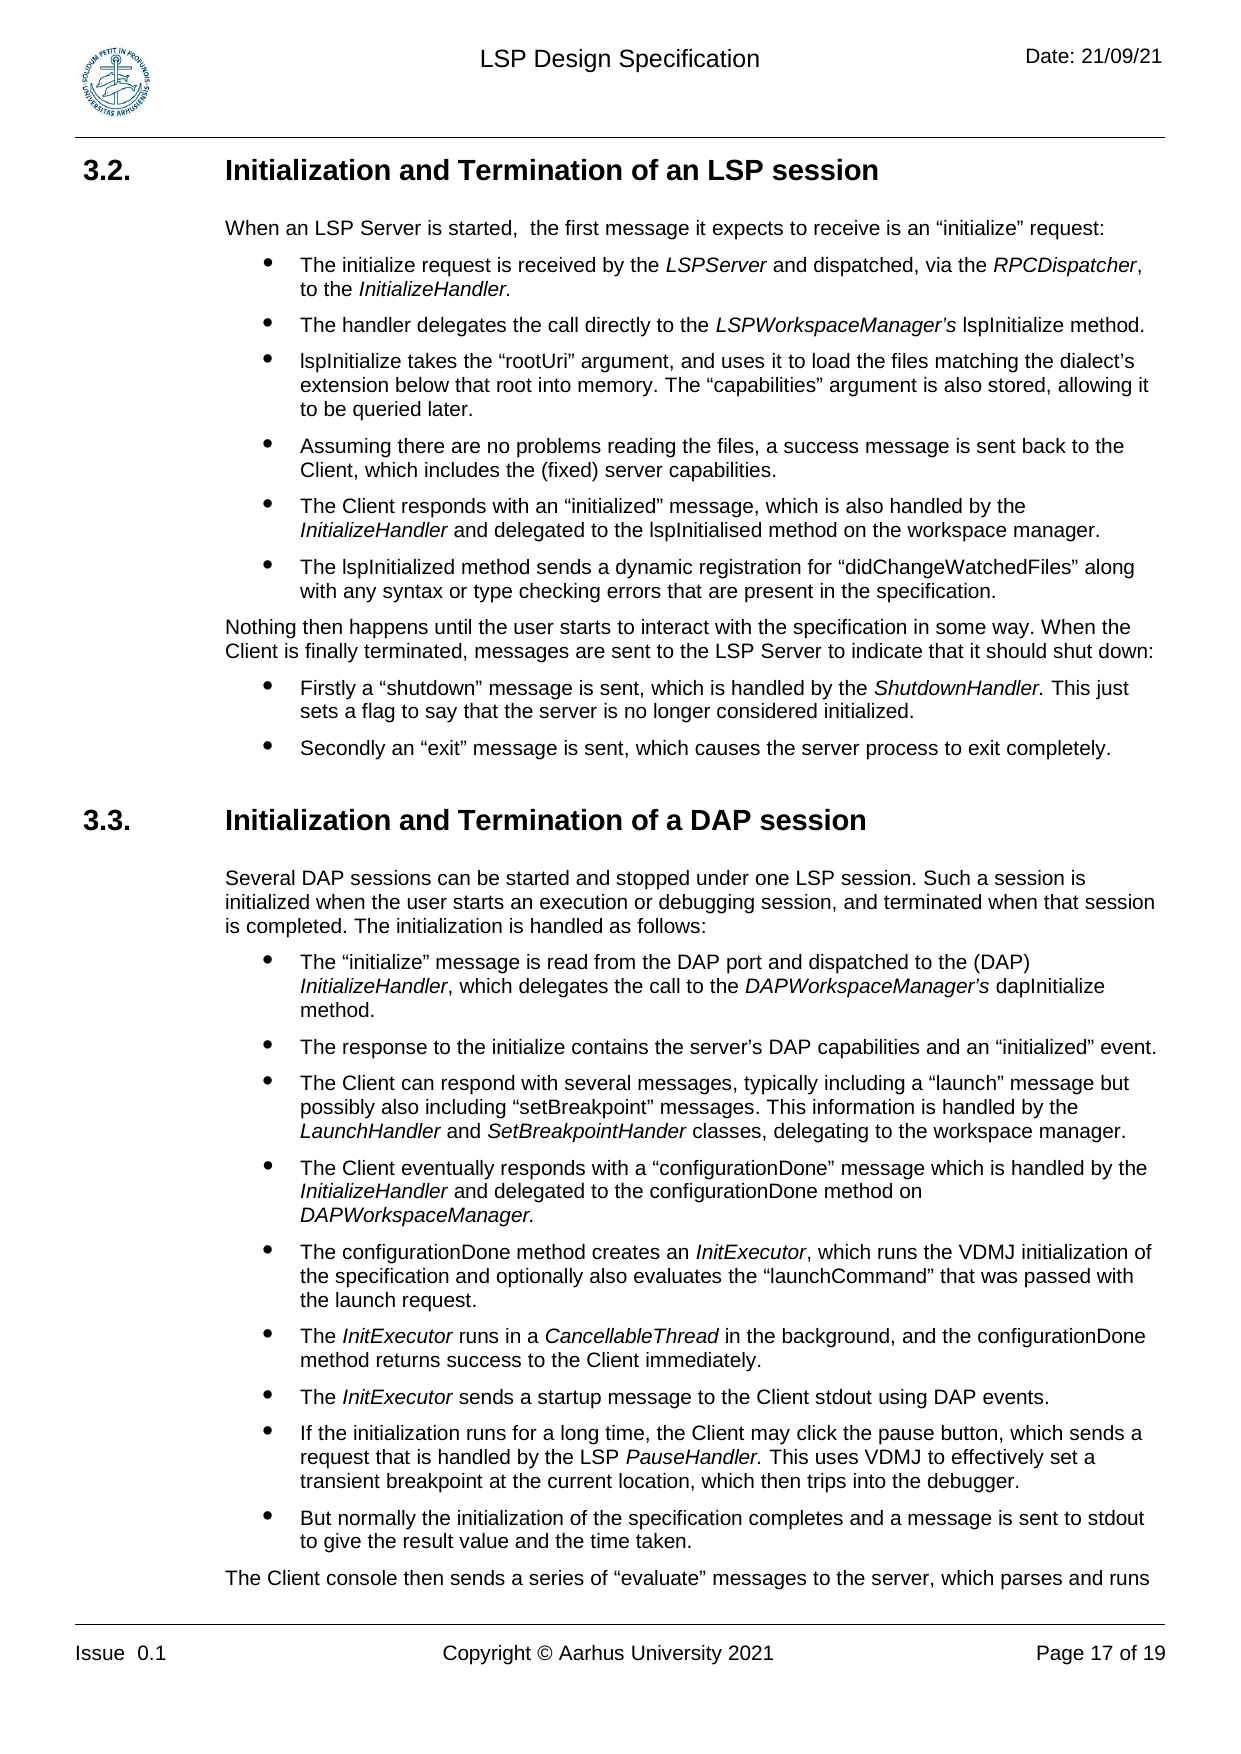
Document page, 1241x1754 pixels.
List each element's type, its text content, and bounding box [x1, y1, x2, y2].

text When an LSP Server is started, the first message it expects to receive is an “initialize” request: [225, 216, 1165, 240]
list The lspInitialized method sends a dynamic registration for “didChangeWatchedFiles” along with any syntax or type checking errors that are present in the specification. [262, 555, 1165, 603]
list The response to the initialize contains the server’s DAP capabilities and an “initialized” event. [262, 1035, 1165, 1059]
subtitle Initialization and Termination of an LSP session [75, 153, 1165, 186]
list The handler delegates the call directly to the LSPWorkspaceManager’s lspInitialize method. [262, 313, 1165, 337]
list Secondly an “exit” message is sent, which causes the server process to exit completely. [262, 736, 1165, 760]
list But normally the initialization of the specification completes and a message is sent to stdout to give the result value and the time taken. [262, 1506, 1165, 1554]
list The Client can respond with several messages, typically including a “launch” message but possibly also including “setBreakpoint” messages. This information is handled by the LaunchHandler and SetBreakpointHander classes, delegating to the workspace manager. [262, 1071, 1165, 1143]
list If the initialization runs for a long time, the Client may click the pause button, which sends a request that is handled by the LSP PauseHandler. This uses VDMJ to effectively set a transient breakpoint at the current location, which then trips into the debugger. [262, 1421, 1165, 1493]
subtitle Initialization and Termination of a DAP session [75, 803, 1165, 836]
list The Client eventually responds with a “configurationDone” message which is handled by the InitializeHandler and delegated to the configurationDone method on DAPWorkspaceManager. [262, 1156, 1165, 1228]
list Firstly a “shutdown” message is sent, which is handled by the ShutdownHandler. This just sets a flag to say that the server is no longer considered initialized. [262, 676, 1165, 724]
text Several DAP sessions can be started and stopped under one LSP session. Such a session is initialized when the user starts an execution or debugging session, and terminated when that session is completed. The initialization is handled as follows: [225, 866, 1165, 938]
list The “initialize” message is read from the DAP port and dispatched to the (DAP) InitializeHandler, which delegates the call to the DAPWorkspaceManager’s dapInitialize method. [262, 951, 1165, 1022]
list The InitExecutor sends a startup message to the Client stdout using DAP events. [262, 1385, 1165, 1409]
text Nothing then happens until the user starts to interact with the specification in some way. When the Client is finally terminated, messages are sent to the LSP Server to indicate that it should shut down: [225, 615, 1165, 663]
list The Client responds with an “initialized” message, which is also handled by the InitializeHandler and delegated to the lspInitialised method on the workspace manager. [262, 494, 1165, 542]
picture [78, 44, 153, 120]
list The configurationDone method creates an InitExecutor, which runs the VDMJ initialization of the specification and optionally also evaluates the “launchCommand” that was passed with the launch request. [262, 1240, 1165, 1312]
list The InitExecutor runs in a CancellableThread in the background, and the configurationDone method returns success to the Client immediately. [262, 1324, 1165, 1372]
list The initialize request is received by the LSPServer and dispatched, via the RPCDispatcher, to the InitializeHandler. [262, 253, 1165, 301]
text The Client console then sends a series of “evaluate” messages to the server, which parses and runs [225, 1566, 1165, 1590]
list lspInitialize takes the “rootUri” argument, and uses it to load the files matching the dialect’s extension below that root into memory. The “capabilities” argument is also stored, allowing it to be queried later. [262, 350, 1165, 422]
list Assuming there are no problems reading the files, a success message is sent back to the Client, which includes the (fixed) server capabilities. [262, 434, 1165, 482]
